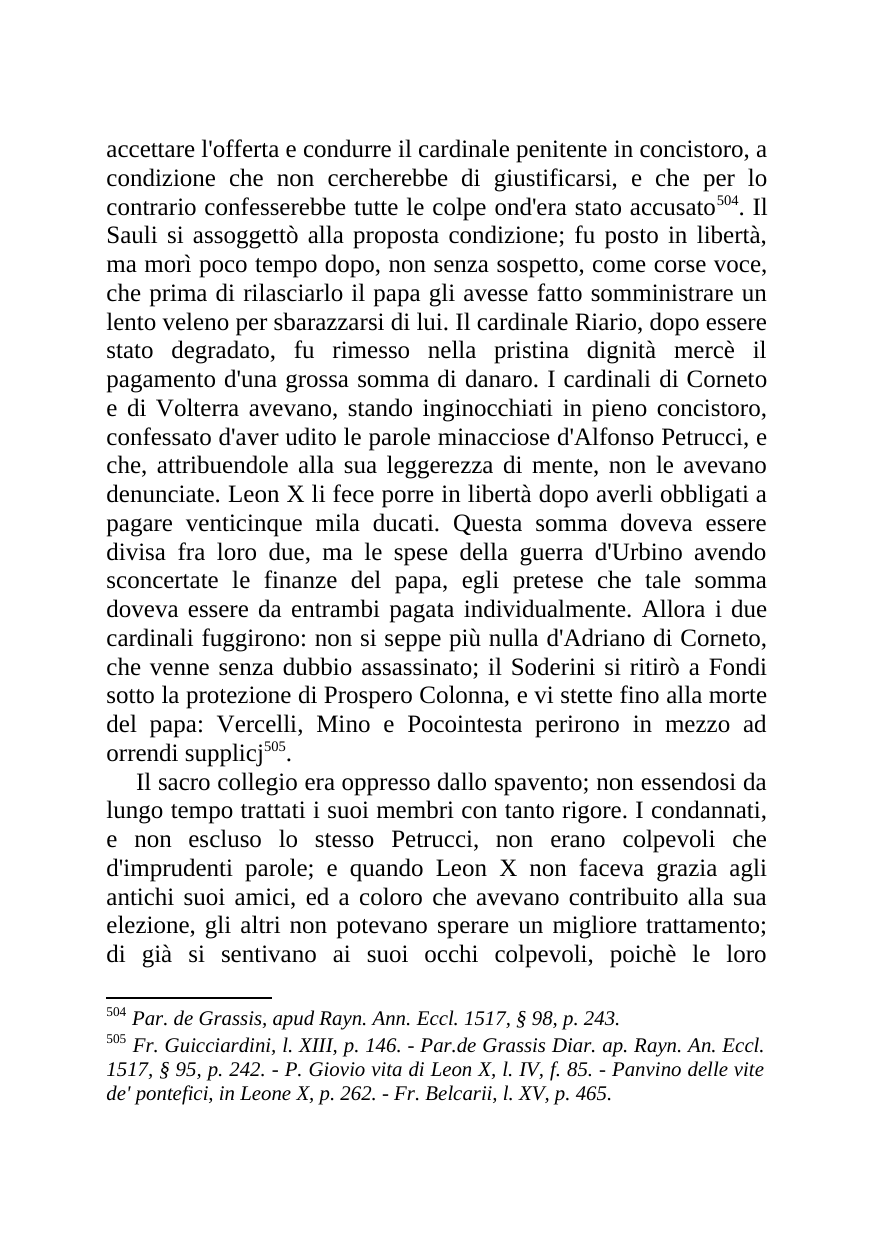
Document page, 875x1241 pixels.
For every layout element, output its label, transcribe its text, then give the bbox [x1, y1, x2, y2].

text Fr. Guicciardini, l. XIII, p. 146. - Par.de Grassis Diar. ap. Rayn. An. Eccl. 1517, § 95, p. 242. - P. Giovio vita di Leon X, l. IV, f. 85. - Panvino delle vite de' pontefici, in Leone X, p. 262. - Fr. Belcarii, l. XV, p. 465. [106, 1031, 768, 1105]
text accettare l'offerta e condurre il cardinale penitente in concistoro, a condizione che non cercherebbe di giustificarsi, e che per lo contrario confesserebbe tutte le colpe ond'era stato accusato. Il Sauli si assoggettò alla proposta condizione; fu posto in libertà, ma morì poco tempo dopo, non senza sospetto, come corse voce, che prima di rilasciarlo il papa gli avesse fatto somministrare un lento veleno per sbarazzarsi di lui. Il cardinale Riario, dopo essere stato degradato, fu rimesso nella pristina dignità mercè il pagamento d'una grossa somma di danaro. I cardinali di Corneto e di Volterra avevano, stando inginocchiati in pieno concistoro, confessato d'aver udito le parole minacciose d'Alfonso Petrucci, e che, attribuendole alla sua leggerezza di mente, non le avevano denunciate. Leon X li fece porre in libertà dopo averli obbligati a pagare venticinque mila ducati. Questa somma doveva essere divisa fra loro due, ma le spese della guerra d'Urbino avendo sconcertate le finanze del papa, egli pretese che tale somma doveva essere da entrambi pagata individualmente. Allora i due cardinali fuggirono: non si seppe più nulla d'Adriano di Corneto, che venne senza dubbio assassinato; il Soderini si ritirò a Fondi sotto la protezione di Prospero Colonna, e vi stette fino alla morte del papa: Vercelli, Mino e Pocointesta perirono in mezzo ad orrendi supplicj. [106, 134, 768, 767]
text Il sacro collegio era oppresso dallo spavento; non essendosi da lungo tempo trattati i suoi membri con tanto rigore. I condannati, e non escluso lo stesso Petrucci, non erano colpevoli che d'imprudenti parole; e quando Leon X non faceva grazia agli antichi suoi amici, ed a coloro che avevano contribuito alla sua elezione, gli altri non potevano sperare un migliore trattamento; di già si sentivano ai suoi occhi colpevoli, poichè le loro [106, 767, 768, 968]
text Par. de Grassis, apud Rayn. Ann. Eccl. 1517, § 98, p. 243. [106, 1004, 768, 1031]
